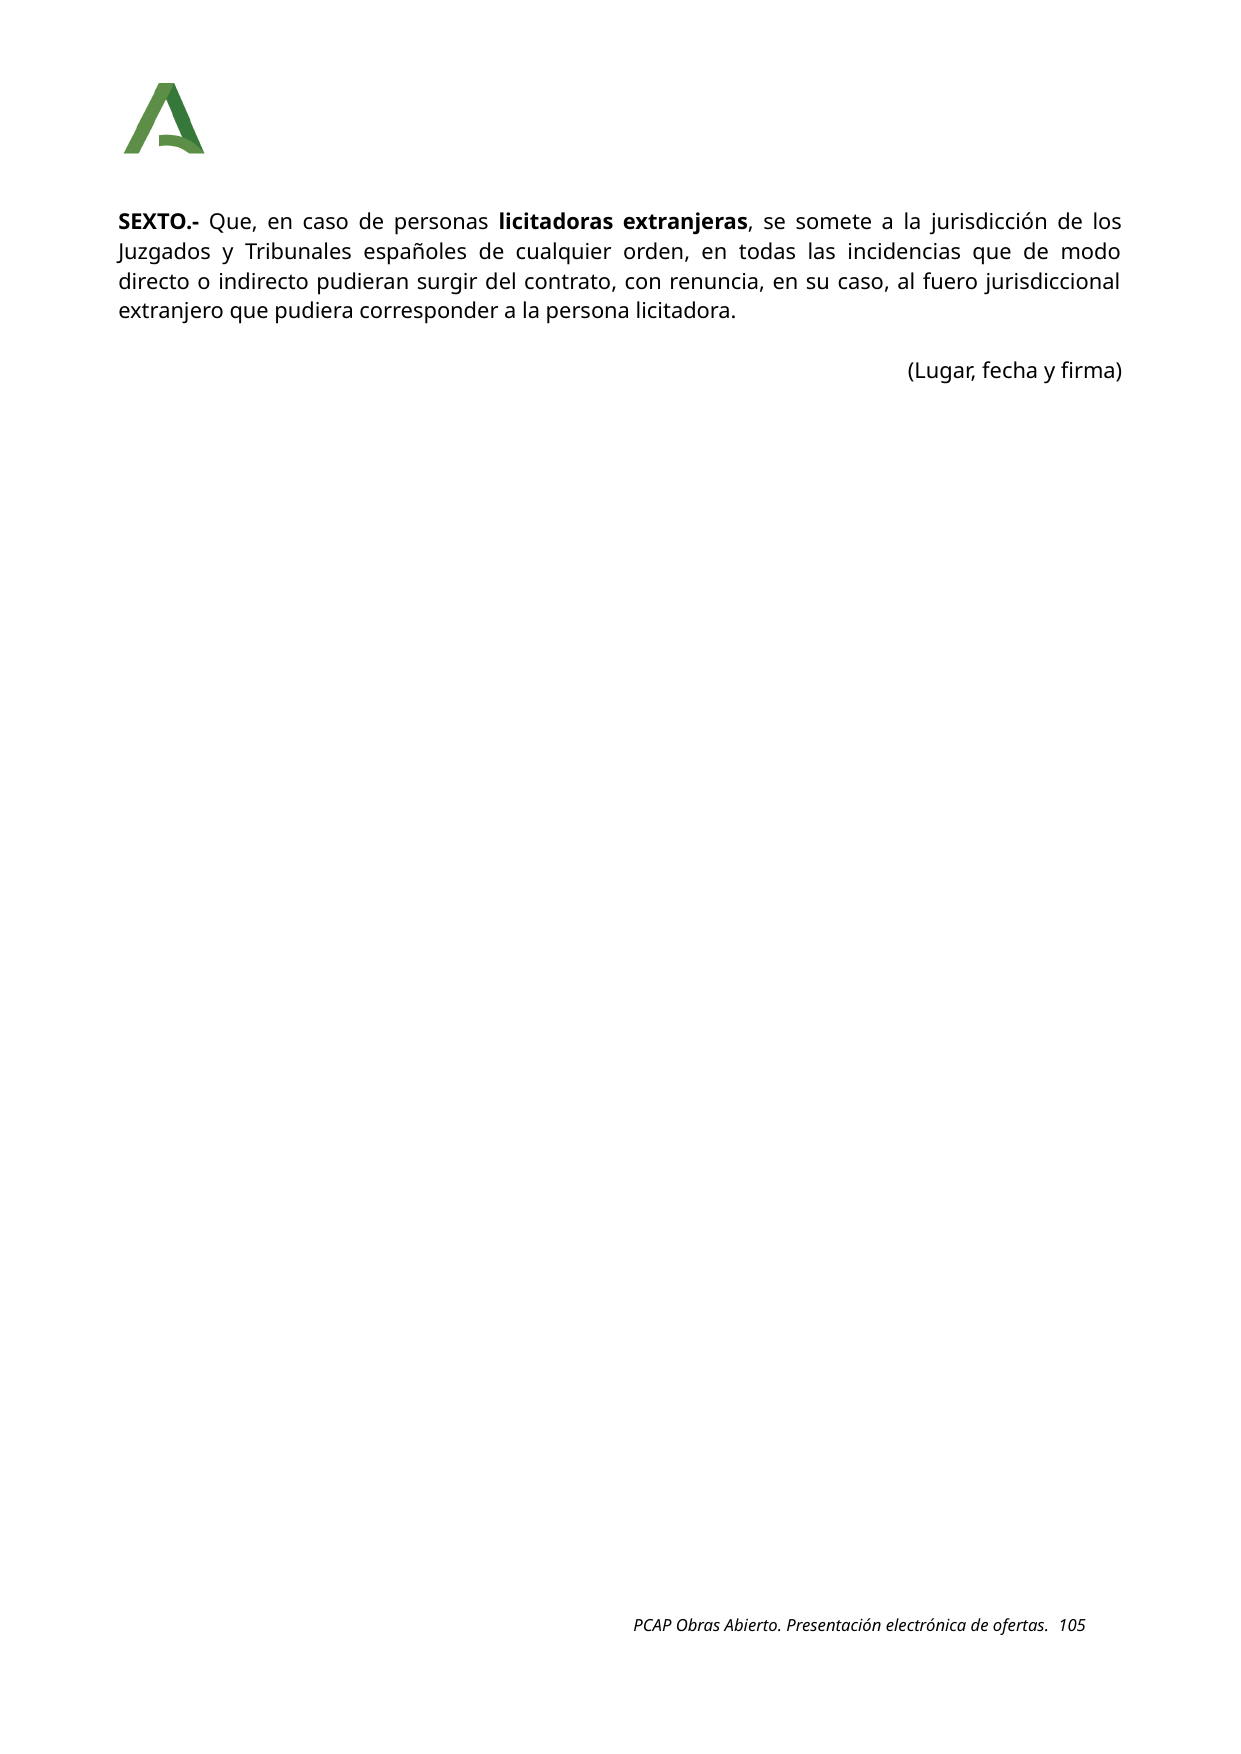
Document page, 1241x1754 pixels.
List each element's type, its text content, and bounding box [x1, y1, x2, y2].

text SEXTO.- Que, en caso de personas licitadoras extranjeras, se somete a la jurisdicción de los Juzgados y Tribunales españoles de cualquier orden, en todas las incidencias que de modo directo o indirecto pudieran surgir del contrato, con renuncia, en su caso, al fuero jurisdiccional extranjero que pudiera corresponder a la persona licitadora. [118, 206, 1122, 325]
picture [119, 78, 209, 158]
text (Lugar, fecha y firma) [118, 355, 1122, 385]
